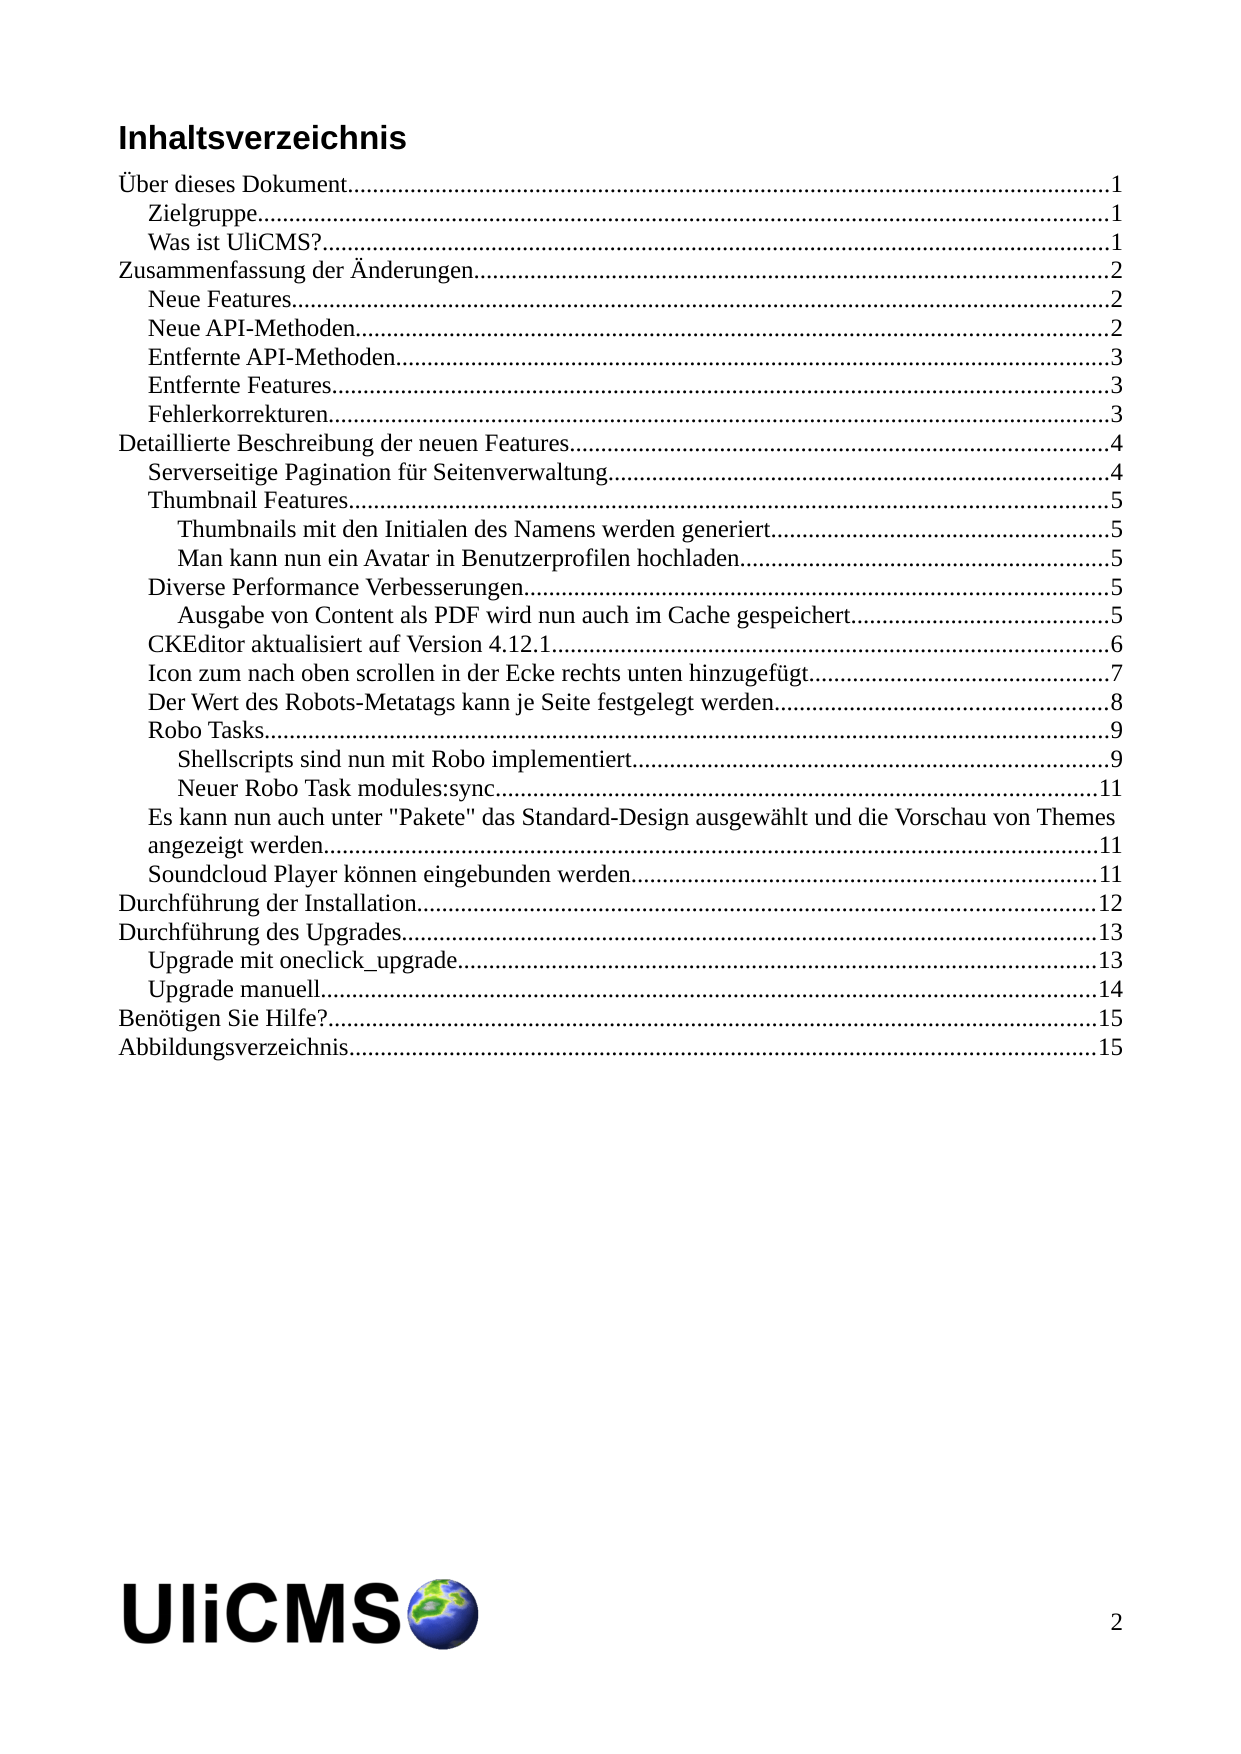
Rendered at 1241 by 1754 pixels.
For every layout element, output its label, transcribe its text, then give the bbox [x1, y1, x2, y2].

text Serverseitige Pagination für Seitenverwaltung 4 [148, 457, 1123, 485]
text Man kann nun ein Avatar in Benutzerprofilen hochladen 5 [177, 543, 1123, 572]
text Es kann nun auch unter "Pakete" das Standard-Design ausgewählt und die Vorschau von Themes angezeigt werden 11 [148, 802, 1123, 859]
text Ausgabe von Content als PDF wird nun auch im Cache gespeichert 5 [177, 600, 1123, 629]
text Robo Tasks 9 [148, 715, 1123, 744]
subtitle Inhaltsverzeichnis [118, 118, 1123, 157]
text Detaillierte Beschreibung der neuen Features 4 [118, 428, 1123, 457]
text Icon zum nach oben scrollen in der Ecke rechts unten hinzugefügt 7 [148, 658, 1123, 687]
text Neue Features 2 [148, 284, 1123, 313]
text CKEditor aktualisiert auf Version 4.12.1 6 [148, 629, 1123, 658]
text Über dieses Dokument 1 [118, 169, 1123, 198]
text Benötigen Sie Hilfe? 15 [118, 1003, 1123, 1032]
text Upgrade mit oneclick_upgrade 13 [148, 945, 1123, 974]
picture [118, 1578, 479, 1652]
text Entfernte API-Methoden 3 [148, 342, 1123, 370]
text Thumbnails mit den Initialen des Namens werden generiert. 5 [177, 514, 1123, 543]
text Upgrade manuell 14 [148, 974, 1123, 1003]
text Was ist UliCMS? 1 [148, 227, 1123, 255]
text Entfernte Features 3 [148, 370, 1123, 399]
text Thumbnail Features 5 [148, 485, 1123, 514]
text Durchführung des Upgrades 13 [118, 917, 1123, 945]
text Soundcloud Player können eingebunden werden 11 [148, 859, 1123, 888]
text Neue API-Methoden 2 [148, 313, 1123, 342]
text Diverse Performance Verbesserungen 5 [148, 572, 1123, 600]
text Der Wert des Robots-Metatags kann je Seite festgelegt werden 8 [148, 687, 1123, 715]
text Abbildungsverzeichnis 15 [118, 1032, 1123, 1060]
text Fehlerkorrekturen 3 [148, 399, 1123, 428]
text Zielgruppe 1 [148, 198, 1123, 227]
text Neuer Robo Task modules:sync 11 [177, 773, 1123, 802]
text Shellscripts sind nun mit Robo implementiert 9 [177, 744, 1123, 773]
text Zusammenfassung der Änderungen 2 [118, 255, 1123, 284]
text Durchführung der Installation 12 [118, 888, 1123, 917]
